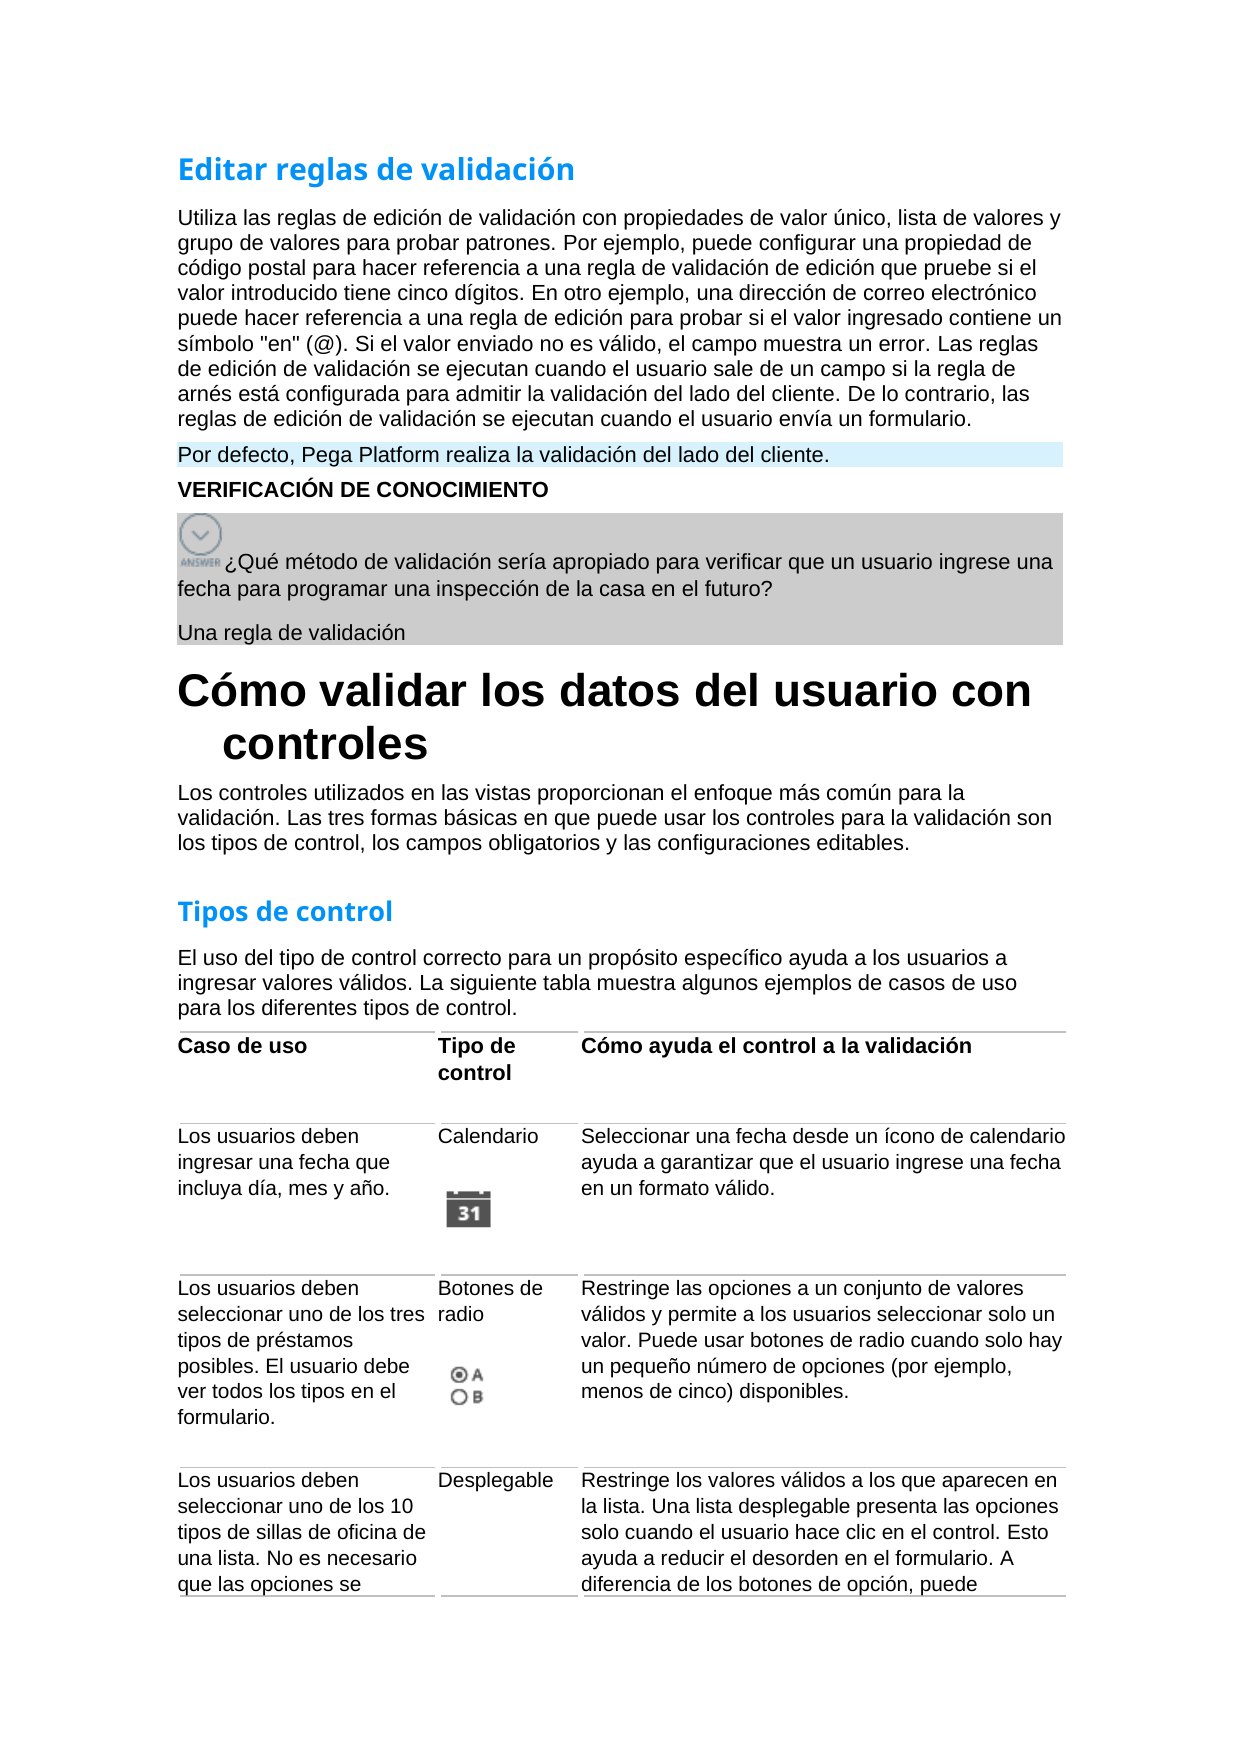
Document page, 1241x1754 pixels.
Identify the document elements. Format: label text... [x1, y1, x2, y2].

table_cell Desplegable [441, 1468, 578, 1595]
subtitle Editar reglas de validación [177, 148, 1063, 189]
table_header Caso de uso [180, 1033, 435, 1122]
text ¿Qué método de validación sería apropiado para verificar que un usuario ingrese una fecha para programar una inspección de la casa en el futuro? [177, 546, 1063, 601]
table_cell Los usuarios deben seleccionar uno de los 10 tipos de sillas de oficina de una lista. No es necesario que las opciones se [180, 1468, 435, 1595]
picture [437, 1353, 512, 1421]
table_cell Calendario [441, 1124, 578, 1274]
text VERIFICACIÓN DE CONOCIMIENTO [177, 477, 1063, 503]
table_header Cómo ayuda el control a la validación [584, 1033, 1066, 1122]
text Por defecto, Pega Platform realiza la validación del lado del cliente. [177, 442, 1063, 467]
picture [437, 1176, 512, 1237]
text Utiliza las reglas de edición de validación con propiedades de valor único, lista de valores y grupo de valores para probar patrones. Por ejemplo, puede configurar una propiedad de código postal para hacer referencia a una regla de validación de edición que pruebe si el valor introducido tiene cinco dígitos. En otro ejemplo, una dirección de correo electrónico puede hacer referencia a una regla de edición para probar si el valor ingresado contiene un símbolo "en" (@). Si el valor enviado no es válido, el campo muestra un error. Las reglas de edición de validación se ejecutan cuando el usuario sale de un campo si la regla de arnés está configurada para admitir la validación del lado del cliente. De lo contrario, las reglas de edición de validación se ejecutan cuando el usuario envía un formulario. [177, 204, 1063, 431]
table_cell Seleccionar una fecha desde un ícono de calendario ayuda a garantizar que el usuario ingrese una fecha en un formato válido. [584, 1124, 1066, 1274]
text El uso del tipo de control correcto para un propósito específico ayuda a los usuarios a ingresar valores válidos. La siguiente tabla muestra algunos ejemplos de casos de uso para los diferentes tipos de control. [177, 945, 1063, 1021]
table_cell Botones de radio [441, 1276, 578, 1467]
table_cell Los usuarios deben ingresar una fecha que incluya día, mes y año. [180, 1124, 435, 1274]
table_header Tipo de control [441, 1033, 578, 1122]
table_cell Los usuarios deben seleccionar uno de los tres tipos de préstamos posibles. El usuario debe ver todos los tipos en el formulario. [180, 1276, 435, 1467]
subtitle Tipos de control [177, 893, 1063, 929]
text Los controles utilizados en las vistas proporcionan el enfoque más común para la validación. Las tres formas básicas en que puede usar los controles para la validación son los tipos de control, los campos obligatorios y las configuraciones editables. [177, 779, 1063, 855]
text Una regla de validación [177, 620, 1063, 645]
table_cell Restringe las opciones a un conjunto de valores válidos y permite a los usuarios seleccionar solo un valor. Puede usar botones de radio cuando solo hay un pequeño número de opciones (por ejemplo, menos de cinco) disponibles. [584, 1276, 1066, 1467]
table_cell Restringe los valores válidos a los que aparecen en la lista. Una lista desplegable presenta las opciones solo cuando el usuario hace clic en el control. Esto ayuda a reducir el desorden en el formulario. A diferencia de los botones de opción, puede [584, 1468, 1066, 1595]
picture [177, 513, 224, 570]
subtitle Cómo validar los datos del usuario con controles [177, 664, 1063, 769]
